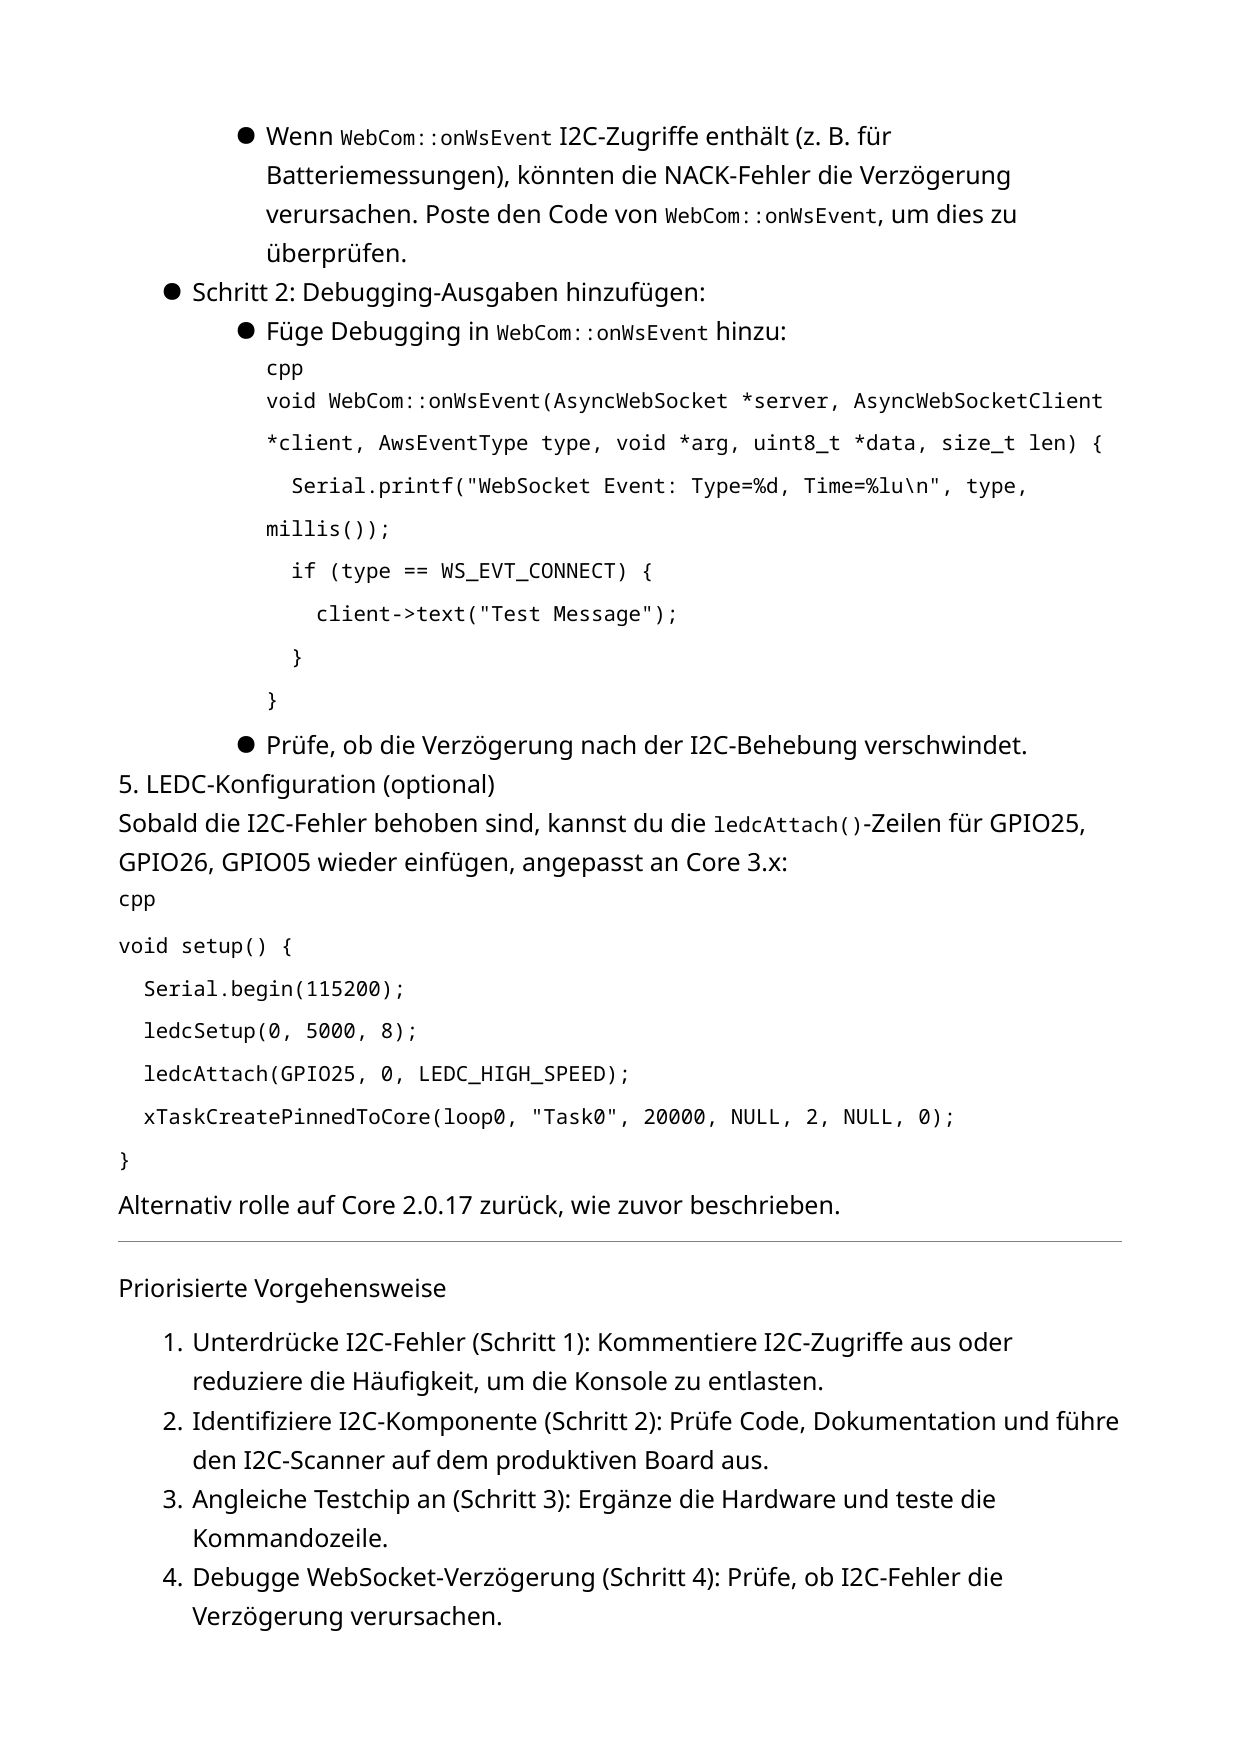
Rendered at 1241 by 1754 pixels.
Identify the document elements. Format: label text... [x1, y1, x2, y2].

text xTaskCreatePinnedToCore(loop0, "Task0", 20000, NULL, 2, NULL, 0); [118, 1102, 1122, 1131]
list Debugge WebSocket-Verzögerung (Schritt 4): Prüfe, ob I2C-Fehler die Verzögerung verursachen. [162, 1560, 1122, 1633]
list Wenn WebCom::onWsEvent I2C-Zugriffe enthält (z. B. für Batteriemessungen), könnten die NACK-Fehler die Verzögerung verursachen. Poste den Code von WebCom::onWsEvent, um dies zu überprüfen. [236, 118, 1122, 270]
list Schritt 2: Debugging-Ausgaben hinzufügen: [162, 275, 1122, 309]
list Füge Debugging in WebCom::onWsEvent hinzu: [236, 314, 1122, 348]
text void setup() { [118, 931, 1122, 959]
list Identifiziere I2C-Komponente (Schritt 2): Prüfe Code, Dokumentation und führe den I2C-Scanner auf dem produktiven Board aus. [162, 1403, 1122, 1476]
text Sobald die I2C-Fehler behoben sind, kannst du die ledcAttach()-Zeilen für GPIO25, GPIO26, GPIO05 wieder einfügen, angepasst an Core 3.x: [118, 806, 1122, 879]
list } [236, 642, 1122, 670]
text Alternativ rolle auf Core 2.0.17 zurück, wie zuvor beschrieben. [118, 1188, 1122, 1222]
text } [118, 1145, 1122, 1173]
list Prüfe, ob die Verzögerung nach der I2C-Behebung verschwindet. [236, 727, 1122, 761]
list cpp [236, 353, 1122, 382]
text cpp [118, 884, 1122, 912]
text ledcSetup(0, 5000, 8); [118, 1017, 1122, 1045]
list Serial.printf("WebSocket Event: Type=%d, Time=%lu\n", type, millis()); [236, 471, 1122, 542]
list void WebCom::onWsEvent(AsyncWebSocket *server, AsyncWebSocketClient *client, AwsEventType type, void *arg, uint8_t *data, size_t len) { [236, 386, 1122, 457]
text Priorisierte Vorgehensweise [118, 1271, 1122, 1305]
list client->text("Test Message"); [236, 599, 1122, 628]
text ledcAttach(GPIO25, 0, LEDC_HIGH_SPEED); [118, 1059, 1122, 1088]
list Angleiche Testchip an (Schritt 3): Ergänze die Hardware und teste die Kommandozeile. [162, 1481, 1122, 1555]
list if (type == WS_EVT_CONNECT) { [236, 556, 1122, 585]
text Serial.begin(115200); [118, 974, 1122, 1002]
list } [236, 685, 1122, 713]
list Unterdrücke I2C-Fehler (Schritt 1): Kommentiere I2C-Zugriffe aus oder reduziere die Häufigkeit, um die Konsole zu entlasten. [162, 1325, 1122, 1398]
text 5. LEDC-Konfiguration (optional) [118, 766, 1122, 801]
